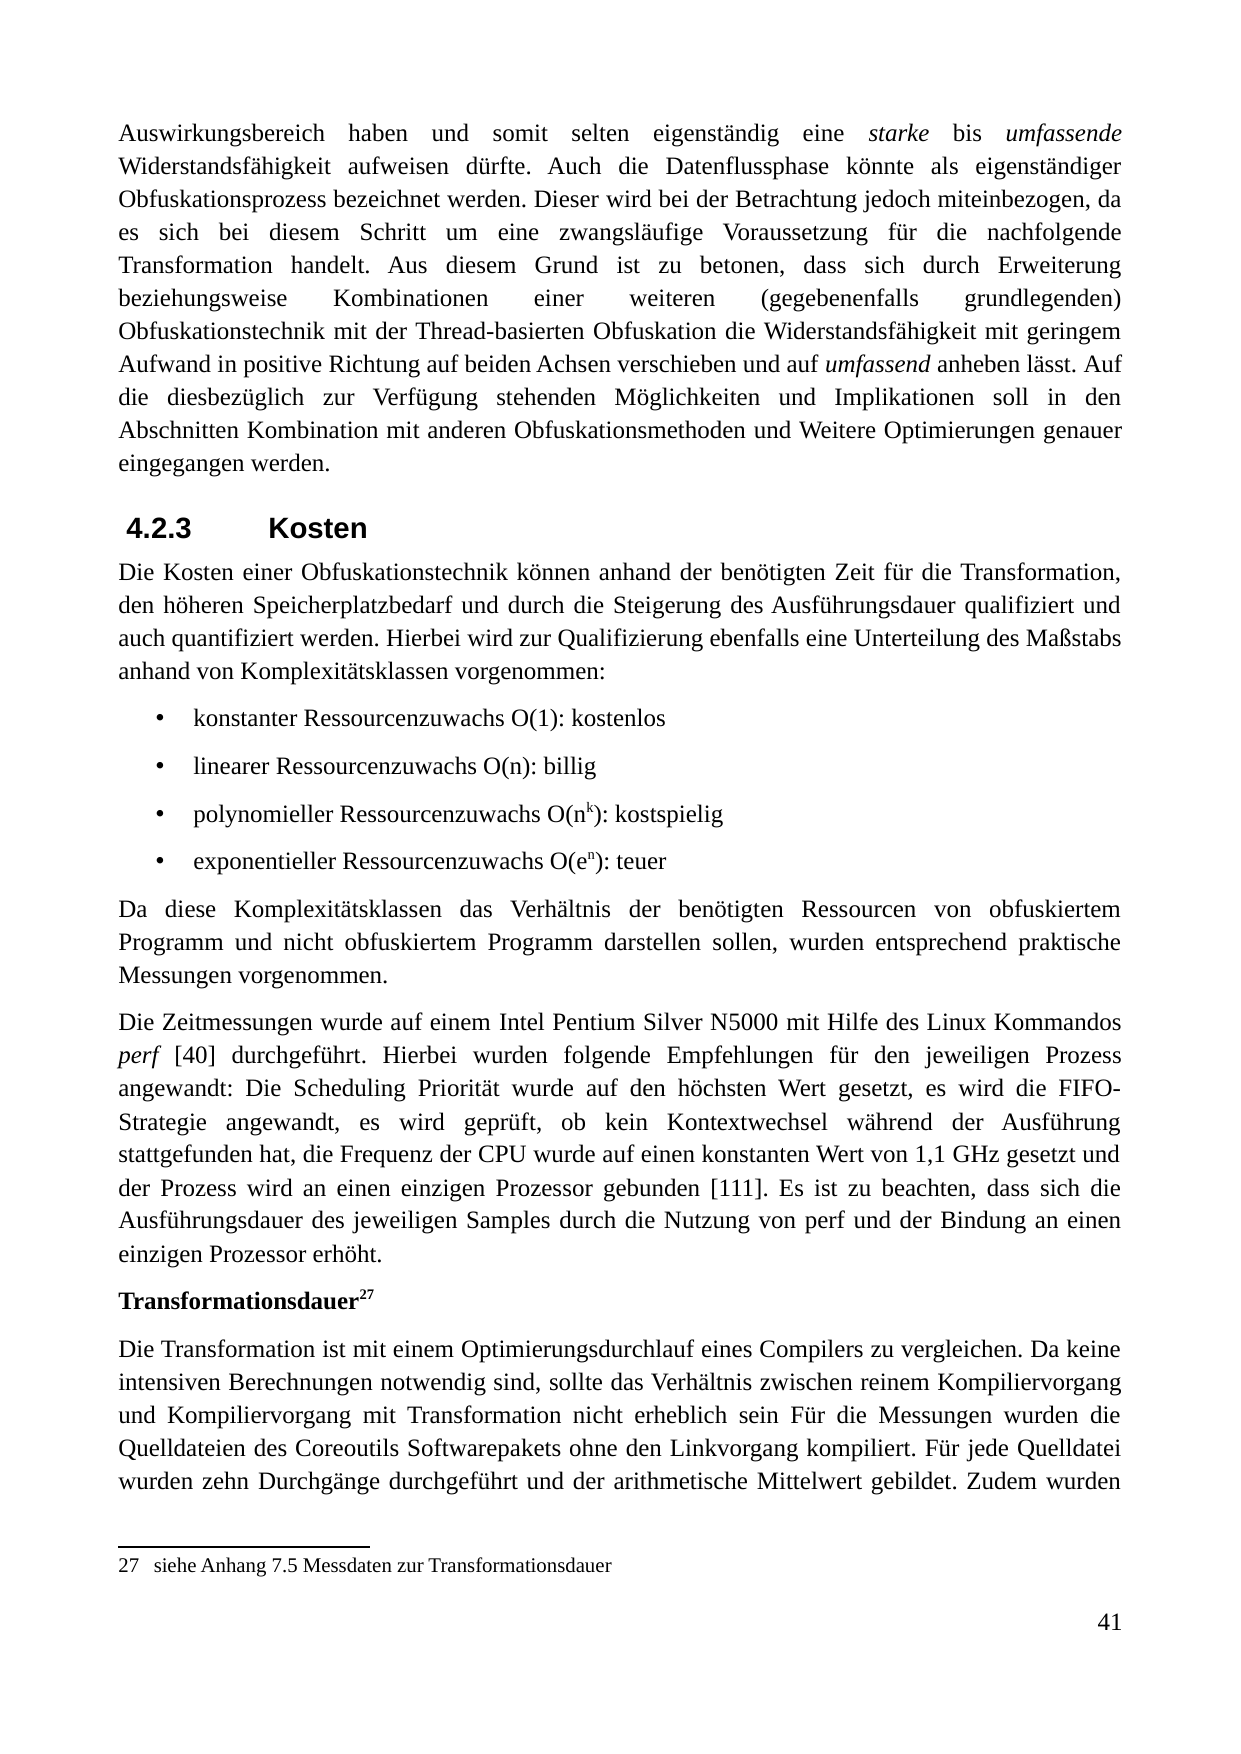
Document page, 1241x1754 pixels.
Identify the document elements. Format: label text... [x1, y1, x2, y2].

text Die Zeitmessungen wurde auf einem Intel Pentium Silver N5000 mit Hilfe des Linux Kommandos perf [40] durchgeführt. Hierbei wurden folgende Empfehlungen für den jeweiligen Prozess angewandt: Die Scheduling Priorität wurde auf den höchsten Wert gesetzt, es wird die FIFO-Strategie angewandt, es wird geprüft, ob kein Kontextwechsel während der Ausführung stattgefunden hat, die Frequenz der CPU wurde auf einen konstanten Wert von 1,1 GHz gesetzt und der Prozess wird an einen einzigen Prozessor gebunden [111]. Es ist zu beachten, dass sich die Ausführungsdauer des jeweiligen Samples durch die Nutzung von perf und der Bindung an einen einzigen Prozessor erhöht. [118, 1007, 1122, 1267]
text Die Kosten einer Obfuskationstechnik können anhand der benötigten Zeit für die Transformation, den höheren Speicherplatzbedarf und durch die Steigerung des Ausführungsdauer qualifiziert und auch quantifiziert werden. Hierbei wird zur Qualifizierung ebenfalls eine Unterteilung des Maßstabs anhand von Komplexitätsklassen vorgenommen: [118, 557, 1122, 684]
list exponentieller Ressourcenzuwachs O(en): teuer [156, 846, 1122, 875]
text Die Transformation ist mit einem Optimierungsdurchlauf eines Compilers zu vergleichen. Da keine intensiven Berechnungen notwendig sind, sollte das Verhältnis zwischen reinem Kompiliervorgang und Kompiliervorgang mit Transformation nicht erheblich sein Für die Messungen wurden die Quelldateien des Coreoutils Softwarepakets ohne den Linkvorgang kompiliert. Für jede Quelldatei wurden zehn Durchgänge durchgeführt und der arithmetische Mittelwert gebildet. Zudem wurden [118, 1334, 1122, 1495]
list polynomieller Ressourcenzuwachs O(nk): kostspielig [156, 799, 1122, 827]
text Auswirkungsbereich haben und somit selten eigenständig eine starke bis umfassende Widerstandsfähigkeit aufweisen dürfte. Auch die Datenflussphase könnte als eigenständiger Obfuskationsprozess bezeichnet werden. Dieser wird bei der Betrachtung jedoch miteinbezogen, da es sich bei diesem Schritt um eine zwangsläufige Voraussetzung für die nachfolgende Transformation handelt. Aus diesem Grund ist zu betonen, dass sich durch Erweiterung beziehungsweise Kombinationen einer weiteren (gegebenenfalls grundlegenden) Obfuskationstechnik mit der Thread-basierten Obfuskation die Widerstandsfähigkeit mit geringem Aufwand in positive Richtung auf beiden Achsen verschieben und auf umfassend anheben lässt. Auf die diesbezüglich zur Verfügung stehenden Möglichkeiten und Implikationen soll in den Abschnitten Kombination mit anderen Obfuskationsmethoden und Weitere Optimierungen genauer eingegangen werden. [118, 118, 1122, 477]
text siehe Anhang 7.5 Messdaten zur Transformationsdauer [118, 1553, 1122, 1577]
text Da diese Komplexitätsklassen das Verhältnis der benötigten Ressourcen von obfuskiertem Programm und nicht obfuskiertem Programm darstellen sollen, wurden entsprechend praktische Messungen vorgenommen. [118, 894, 1122, 989]
subtitle Kosten [118, 511, 1122, 544]
list linearer Ressourcenzuwachs O(n): billig [156, 751, 1122, 780]
list konstanter Ressourcenzuwachs O(1): kostenlos [156, 703, 1122, 732]
text Transformationsdauer [118, 1286, 1122, 1315]
